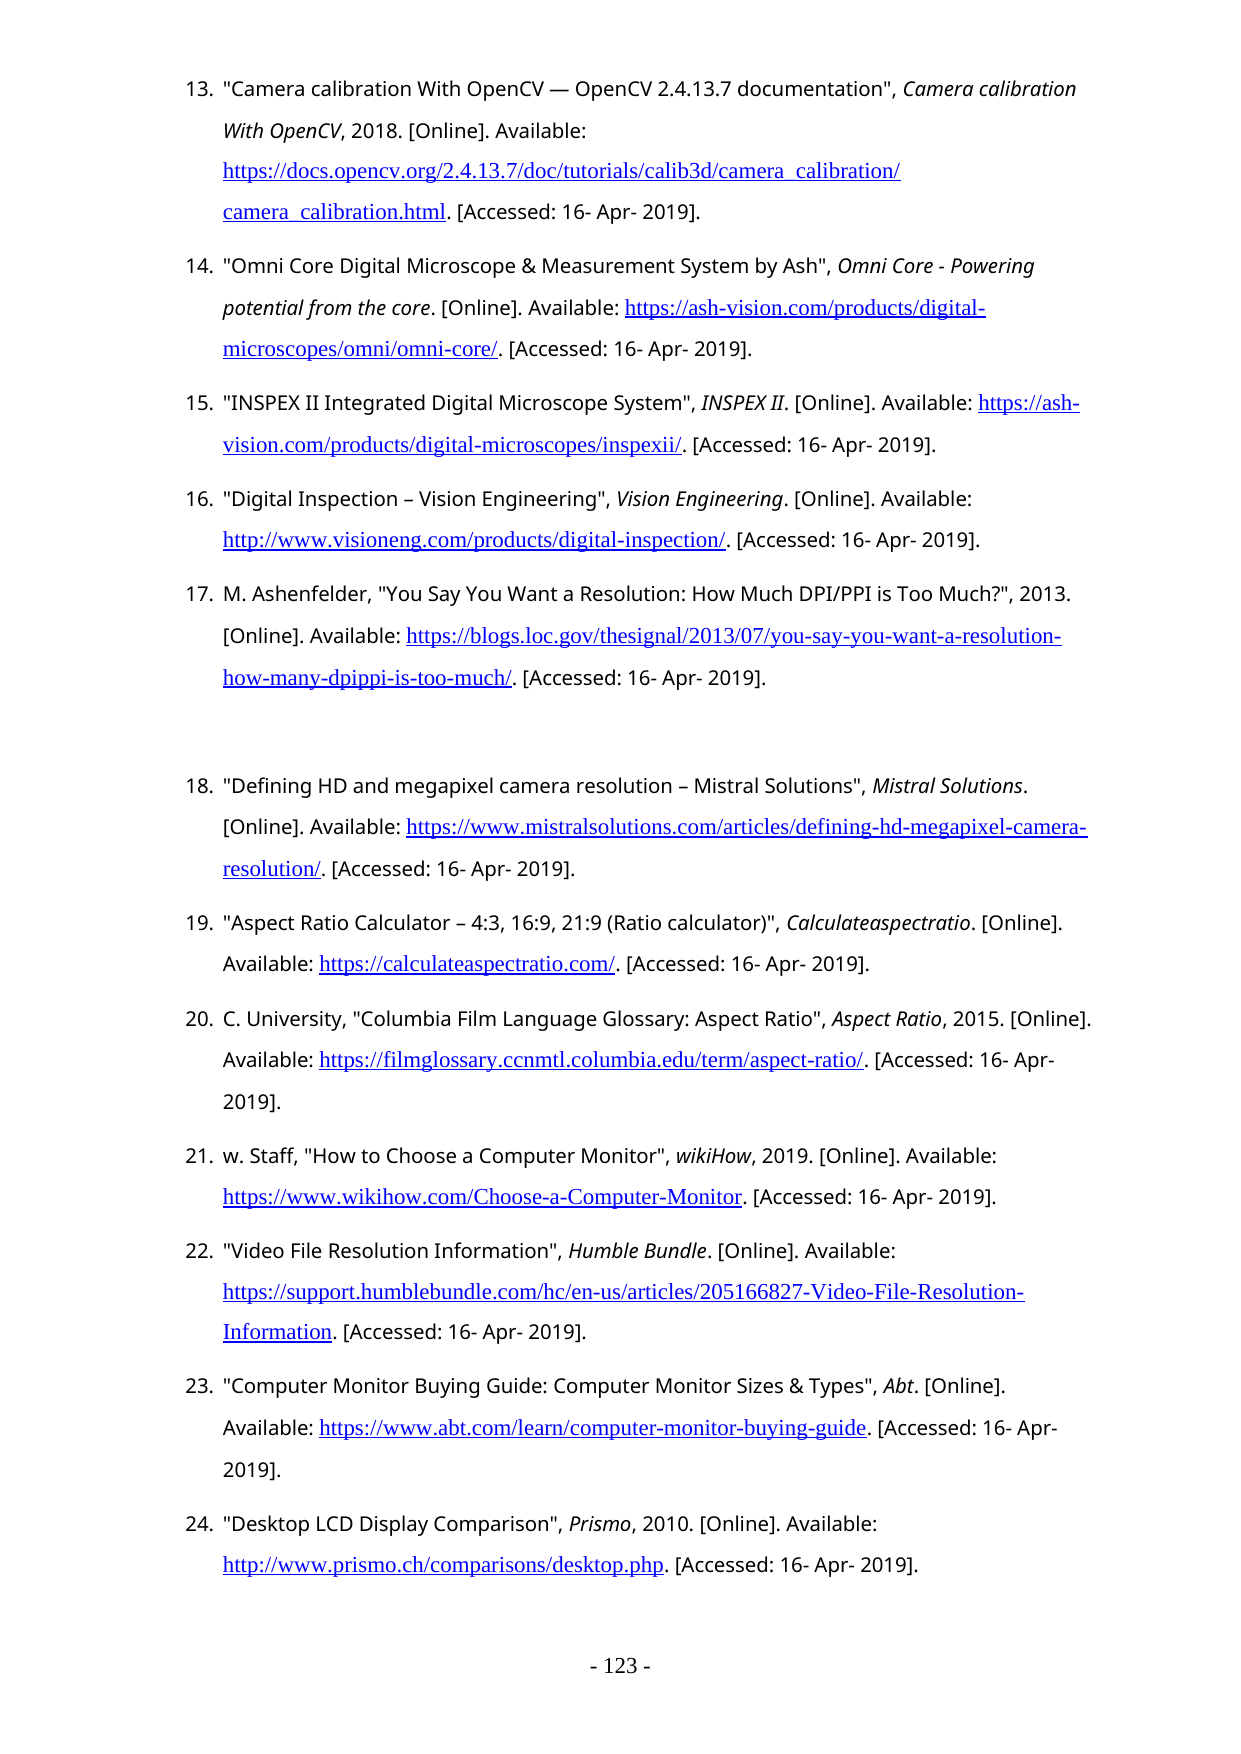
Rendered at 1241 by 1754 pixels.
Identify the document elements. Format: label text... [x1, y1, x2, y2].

list M. Ashenfelder, "You Say You Want a Resolution: How Much DPI/PPI is Too Much?", 2013. [Online]. Available: https://blogs.loc.gov/thesignal/2013/07/you-say-you-want-a-resolution-how-many-dpippi-is-too-much/. [Accessed: 16- Apr- 2019]. [185, 580, 1092, 691]
list C. University, "Columbia Film Language Glossary: Aspect Ratio", Aspect Ratio, 2015. [Online]. Available: https://filmglossary.ccnmtl.columbia.edu/term/aspect-ratio/. [Accessed: 16- Apr- 2019]. [185, 1004, 1092, 1115]
list "Defining HD and megapixel camera resolution – Mistral Solutions", Mistral Solutions. [Online]. Available: https://www.mistralsolutions.com/articles/defining-hd-megapixel-camera-resolution/. [Accessed: 16- Apr- 2019]. [185, 771, 1092, 882]
list "INSPEX II Integrated Digital Microscope System", INSPEX II. [Online]. Available: https://ash-vision.com/products/digital-microscopes/inspexii/. [Accessed: 16- Apr- 2019]. [185, 389, 1092, 458]
list "Aspect Ratio Calculator – 4:3, 16:9, 21:9 (Ratio calculator)", Calculateaspectratio. [Online]. Available: https://calculateaspectratio.com/. [Accessed: 16- Apr- 2019]. [185, 908, 1092, 978]
list "Camera calibration With OpenCV — OpenCV 2.4.13.7 documentation", Camera calibration With OpenCV, 2018. [Online]. Available: https://docs.opencv.org/2.4.13.7/doc/tutorials/calib3d/camera_calibration/camera_calibration.html. [Accessed: 16- Apr- 2019]. [185, 75, 1092, 225]
list "Video File Resolution Information", Humble Bundle. [Online]. Available: https://support.humblebundle.com/hc/en-us/articles/205166827-Video-File-Resolution-Information. [Accessed: 16- Apr- 2019]. [185, 1237, 1092, 1346]
list "Computer Monitor Buying Guide: Computer Monitor Sizes & Types", Abt. [Online]. Available: https://www.abt.com/learn/computer-monitor-buying-guide. [Accessed: 16- Apr- 2019]. [185, 1372, 1092, 1483]
list "Digital Inspection – Vision Engineering", Vision Engineering. [Online]. Available: http://www.visioneng.com/products/digital-inspection/. [Accessed: 16- Apr- 2019]. [185, 484, 1092, 554]
list "Omni Core Digital Microscope & Measurement System by Ash", Omni Core - Powering potential from the core. [Online]. Available: https://ash-vision.com/products/digital-microscopes/omni/omni-core/. [Accessed: 16- Apr- 2019]. [185, 252, 1092, 362]
list "Desktop LCD Display Comparison", Prismo, 2010. [Online]. Available: http://www.prismo.ch/comparisons/desktop.php. [Accessed: 16- Apr- 2019]. [185, 1509, 1092, 1578]
list w. Staff, "How to Choose a Computer Monitor", wikiHow, 2019. [Online]. Available: https://www.wikihow.com/Choose-a-Computer-Monitor. [Accessed: 16- Apr- 2019]. [185, 1141, 1092, 1211]
